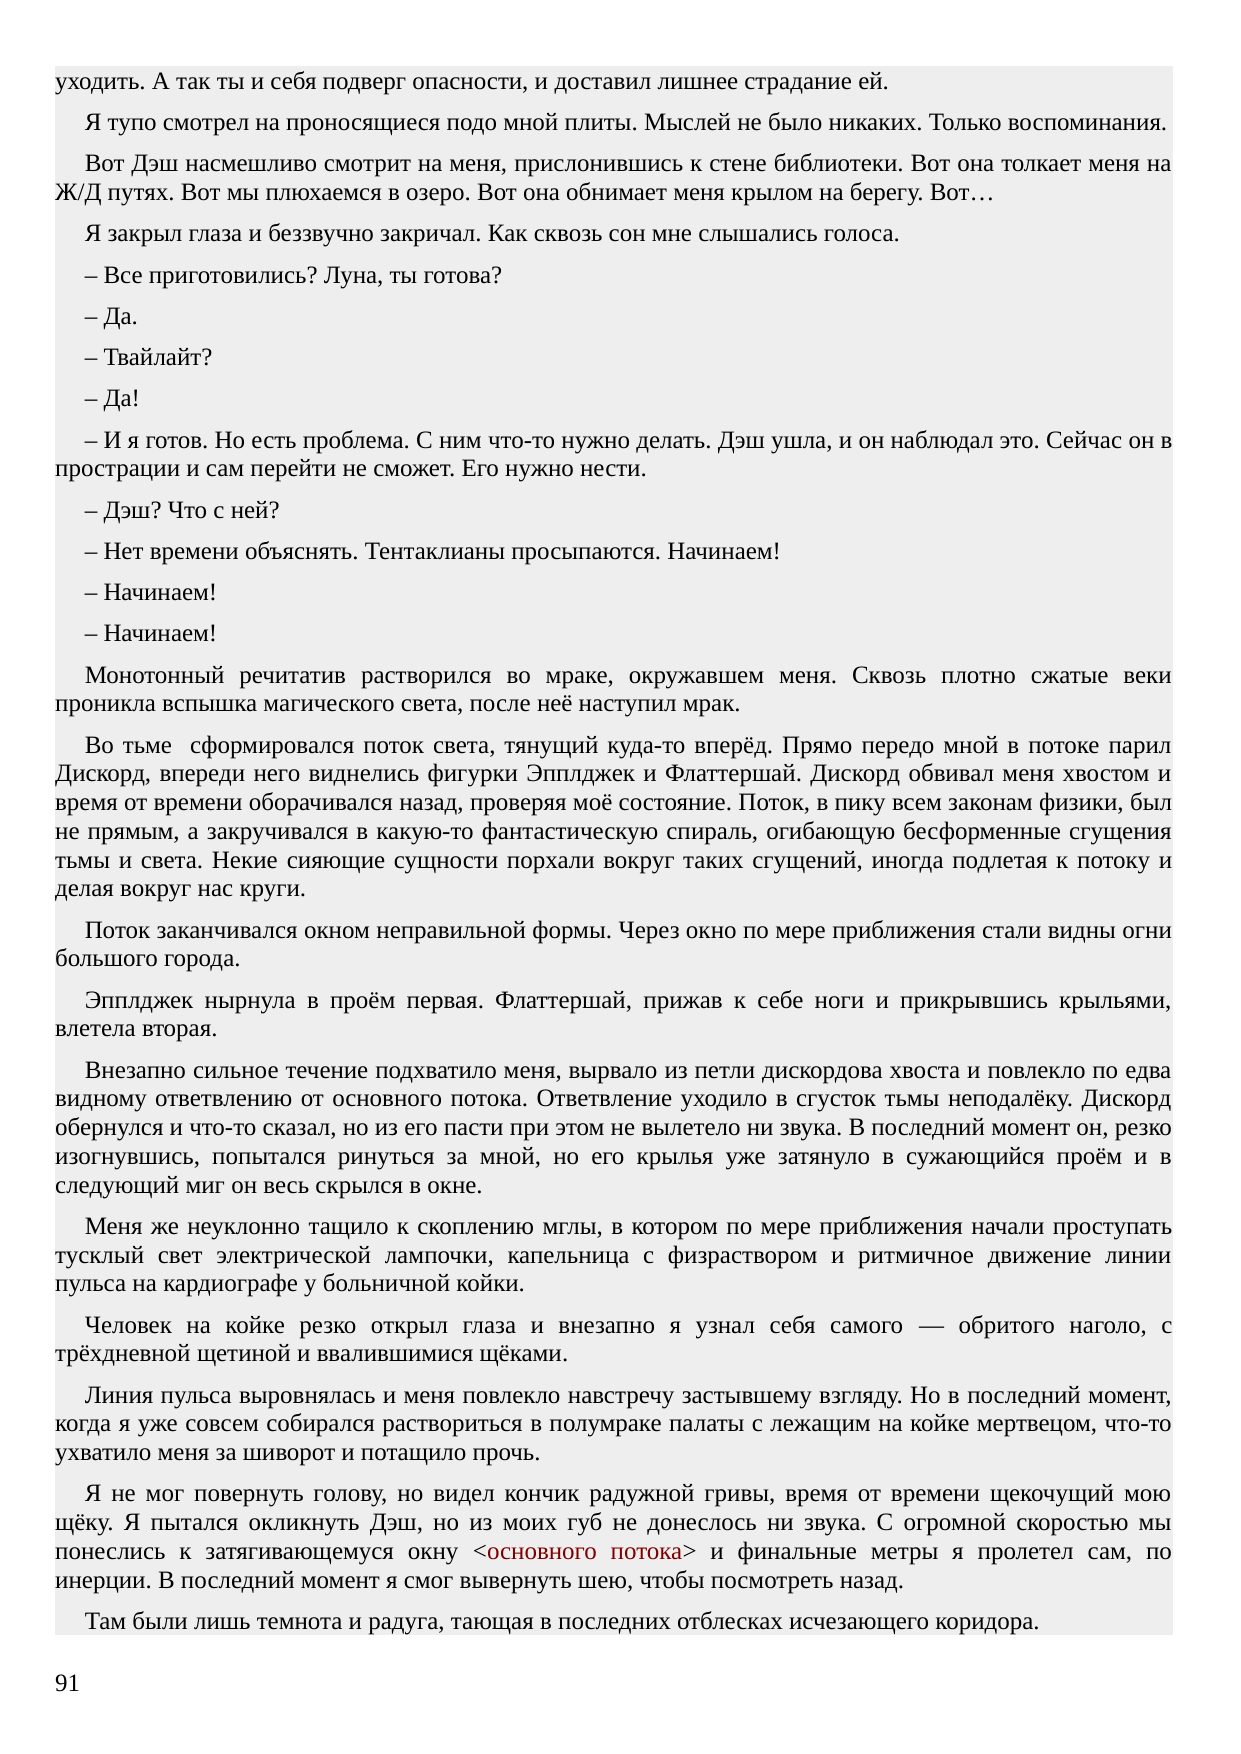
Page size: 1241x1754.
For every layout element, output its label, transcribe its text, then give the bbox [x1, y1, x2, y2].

text – Все приготовились? Луна, ты готова? [55, 260, 1173, 288]
text Там были лишь темнота и радуга, тающая в последних отблесках исчезающего коридора. [55, 1606, 1173, 1635]
text Я закрыл глаза и беззвучно закричал. Как сквозь сон мне слышались голоса. [55, 218, 1173, 247]
text Я не мог повернуть голову, но видел кончик радужной гривы, время от времени щекочущий мою щёку. Я пытался окликнуть Дэш, но из моих губ не донеслось ни звука. С огромной скоростью мы понеслись к затягивающемуся окну <основного потока> и финальные метры я пролетел сам, по инерции. В последний момент я смог вывернуть шею, чтобы посмотреть назад. [55, 1478, 1173, 1593]
text – Начинаем! [55, 618, 1173, 647]
text Человек на койке резко открыл глаза и внезапно я узнал себя самого — обритого наголо, с трёхдневной щетиной и ввалившимися щёками. [55, 1310, 1173, 1367]
text – Твайлайт? [55, 342, 1173, 371]
text Монотонный речитатив растворился во мраке, окружавшем меня. Сквозь плотно сжатые веки проникла вспышка магического света, после неё наступил мрак. [55, 660, 1173, 717]
text уходить. А так ты и себя подверг опасности, и доставил лишнее страдание ей. [55, 66, 1173, 95]
text – Нет времени объяснять. Тентаклианы просыпаются. Начинаем! [55, 536, 1173, 565]
text – Начинаем! [55, 577, 1173, 606]
text – Да! [55, 383, 1173, 412]
text Внезапно сильное течение подхватило меня, вырвало из петли дискордова хвоста и повлекло по едва видному ответвлению от основного потока. Ответвление уходило в сгусток тьмы неподалёку. Дискорд обернулся и что-то сказал, но из его пасти при этом не вылетело ни звука. В последний момент он, резко изогнувшись, попытался ринуться за мной, но его крылья уже затянуло в сужающийся проём и в следующий миг он весь скрылся в окне. [55, 1055, 1173, 1198]
text – Да. [55, 301, 1173, 330]
text – Дэш? Что с ней? [55, 495, 1173, 523]
text Эпплджек нырнула в проём первая. Флаттершай, прижав к себе ноги и прикрывшись крыльями, влетела вторая. [55, 985, 1173, 1042]
text Вот Дэш насмешливо смотрит на меня, прислонившись к стене библиотеки. Вот она толкает меня на Ж/Д путях. Вот мы плюхаемся в озеро. Вот она обнимает меня крылом на берегу. Вот… [55, 148, 1173, 206]
text Я тупо смотрел на проносящиеся подо мной плиты. Мыслей не было никаких. Только воспоминания. [55, 107, 1173, 136]
text Во тьме сформировался поток света, тянущий куда-то вперёд. Прямо передо мной в потоке парил Дискорд, впереди него виднелись фигурки Эпплджек и Флаттершай. Дискорд обвивал меня хвостом и время от времени оборачивался назад, проверяя моё состояние. Поток, в пику всем законам физики, был не прямым, а закручивался в какую-то фантастическую спираль, огибающую бесформенные сгущения тьмы и света. Некие сияющие сущности порхали вокруг таких сгущений, иногда подлетая к потоку и делая вокруг нас круги. [55, 730, 1173, 902]
text Меня же неуклонно тащило к скоплению мглы, в котором по мере приближения начали проступать тусклый свет электрической лампочки, капельница с физраствором и ритмичное движение линии пульса на кардиографе у больничной койки. [55, 1211, 1173, 1297]
text – И я готов. Но есть проблема. С ним что-то нужно делать. Дэш ушла, и он наблюдал это. Сейчас он в прострации и сам перейти не сможет. Его нужно нести. [55, 425, 1173, 482]
text Линия пульса выровнялась и меня повлекло навстречу застывшему взгляду. Но в последний момент, когда я уже совсем собирался раствориться в полумраке палаты с лежащим на койке мертвецом, что-то ухватило меня за шиворот и потащило прочь. [55, 1380, 1173, 1466]
text Поток заканчивался окном неправильной формы. Через окно по мере приближения стали видны огни большого города. [55, 915, 1173, 972]
